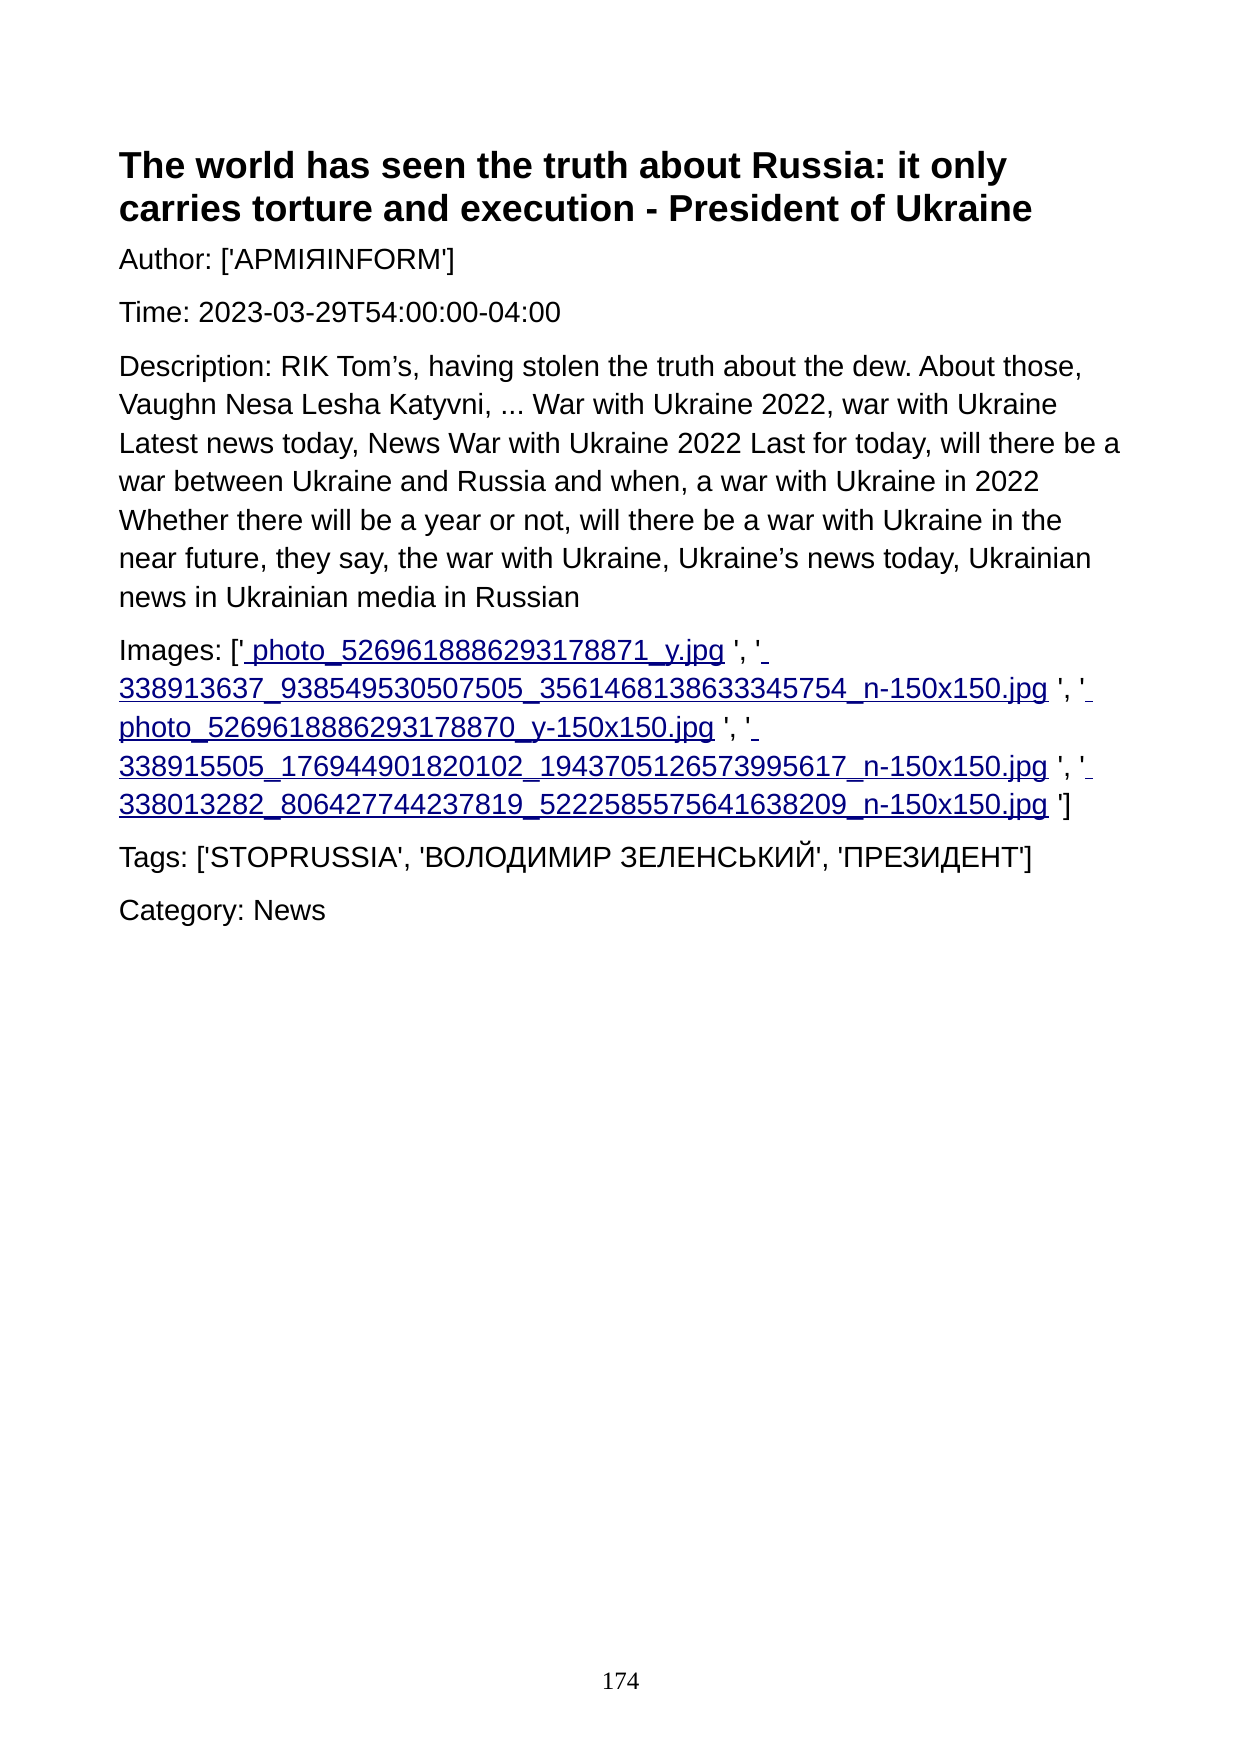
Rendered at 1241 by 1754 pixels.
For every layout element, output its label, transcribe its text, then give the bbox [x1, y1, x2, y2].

subtitle The world has seen the truth about Russia: it only carries torture and execution - President of Ukraine [118, 143, 1122, 230]
text Tags: ['STOPRUSSIA', 'ВОЛОДИМИР ЗЕЛЕНСЬКИЙ', 'ПРЕЗИДЕНТ'] [118, 840, 1122, 874]
text Images: [' photo_5269618886293178871_y.jpg ', ' 338913637_938549530507505_3561468138633345754_n-150x150.jpg ', ' photo_5269618886293178870_y-150x150.jpg ', ' 338915505_176944901820102_1943705126573995617_n-150x150.jpg ', ' 338013282_806427744237819_5222585575641638209_n-150x150.jpg '] [118, 633, 1122, 821]
text Description: RIK Tom’s, having stolen the truth about the dew. About those, Vaughn Nesa Lesha Katyvni, ... War with Ukraine 2022, war with Ukraine Latest news today, News War with Ukraine 2022 Last for today, will there be a war between Ukraine and Russia and when, a war with Ukraine in 2022 Whether there will be a year or not, will there be a war with Ukraine in the near future, they say, the war with Ukraine, Ukraine’s news today, Ukrainian news in Ukrainian media in Russian [118, 348, 1122, 613]
text Time: 2023-03-29T54:00:00-04:00 [118, 295, 1122, 329]
text Author: ['АРМІЯINFORM'] [118, 242, 1122, 276]
text Category: News [118, 893, 1122, 927]
